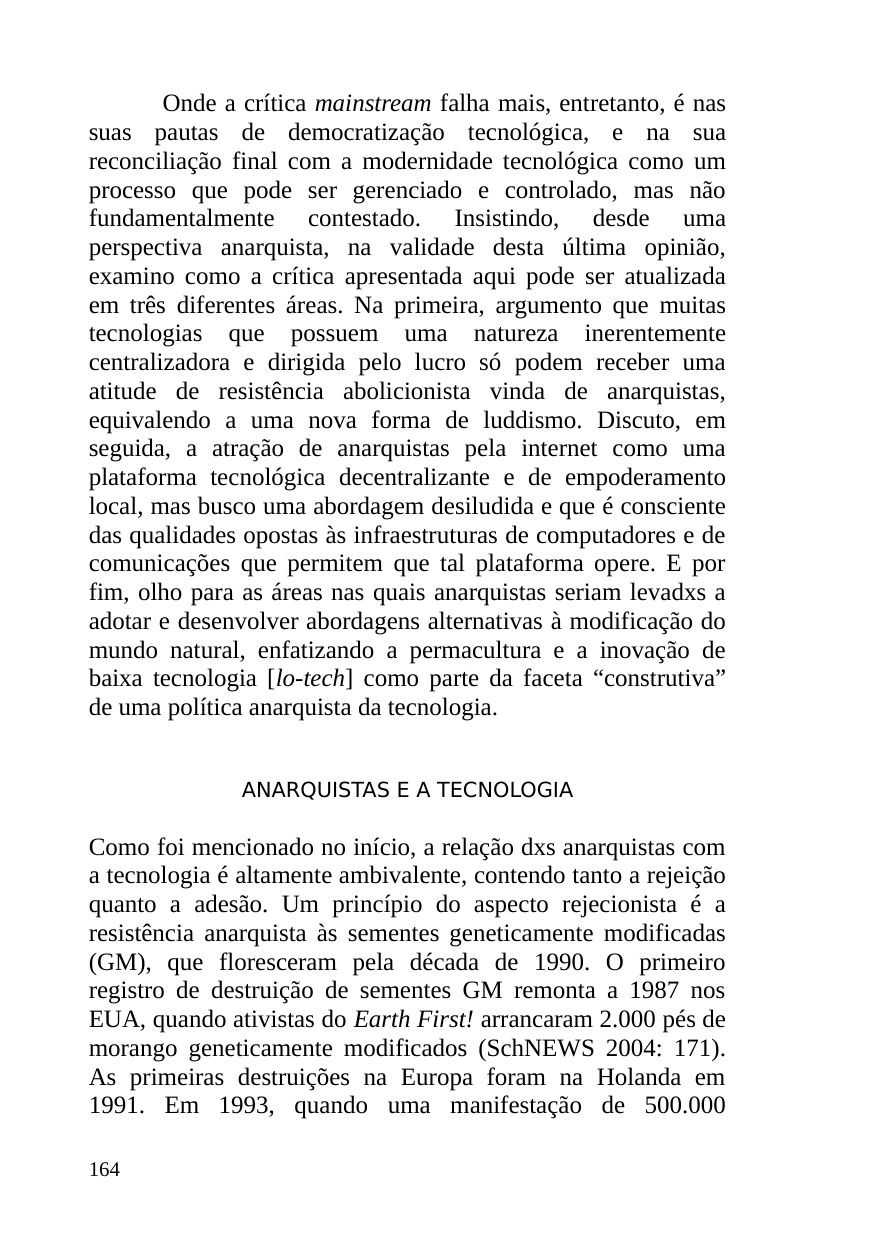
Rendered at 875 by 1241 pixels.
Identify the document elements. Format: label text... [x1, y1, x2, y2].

text ANARQUISTAS E A TECNOLOGIA [88, 778, 726, 803]
text Como foi mencionado no início, a relação dxs anarquistas com a tecnologia é altamente ambivalente, contendo tanto a rejeição quanto a adesão. Um princípio do aspecto rejecionista é a resistência anarquista às sementes geneticamente modificadas (GM), que floresceram pela década de 1990. O primeiro registro de destruição de sementes GM remonta a 1987 nos EUA, quando ativistas do Earth First! arrancaram 2.000 pés de morango geneticamente modificados (SchNEWS 2004: 171). As primeiras destruições na Europa foram na Holanda em 1991. Em 1993, quando uma manifestação de 500.000 [88, 832, 726, 1119]
text Onde a crítica mainstream falha mais, entretanto, é nas suas pautas de democratização tecnológica, e na sua reconciliação final com a modernidade tecnológica como um processo que pode ser gerenciado e controlado, mas não fundamentalmente contestado. Insistindo, desde uma perspectiva anarquista, na validade desta última opinião, examino como a crítica apresentada aqui pode ser atualizada em três diferentes áreas. Na primeira, argumento que muitas tecnologias que possuem uma natureza inerentemente centralizadora e dirigida pelo lucro só podem receber uma atitude de resistência abolicionista vinda de anarquistas, equivalendo a uma nova forma de luddismo. Discuto, em seguida, a atração de anarquistas pela internet como uma plataforma tecnológica decentralizante e de empoderamento local, mas busco uma abordagem desiludida e que é consciente das qualidades opostas às infraestruturas de computadores e de comunicações que permitem que tal plataforma opere. E por fim, olho para as áreas nas quais anarquistas seriam levadxs a adotar e desenvolver abordagens alternativas à modificação do mundo natural, enfatizando a permacultura e a inovação de baixa tecnologia [lo-tech] como parte da faceta “construtiva” de uma política anarquista da tecnologia. [88, 88, 726, 721]
